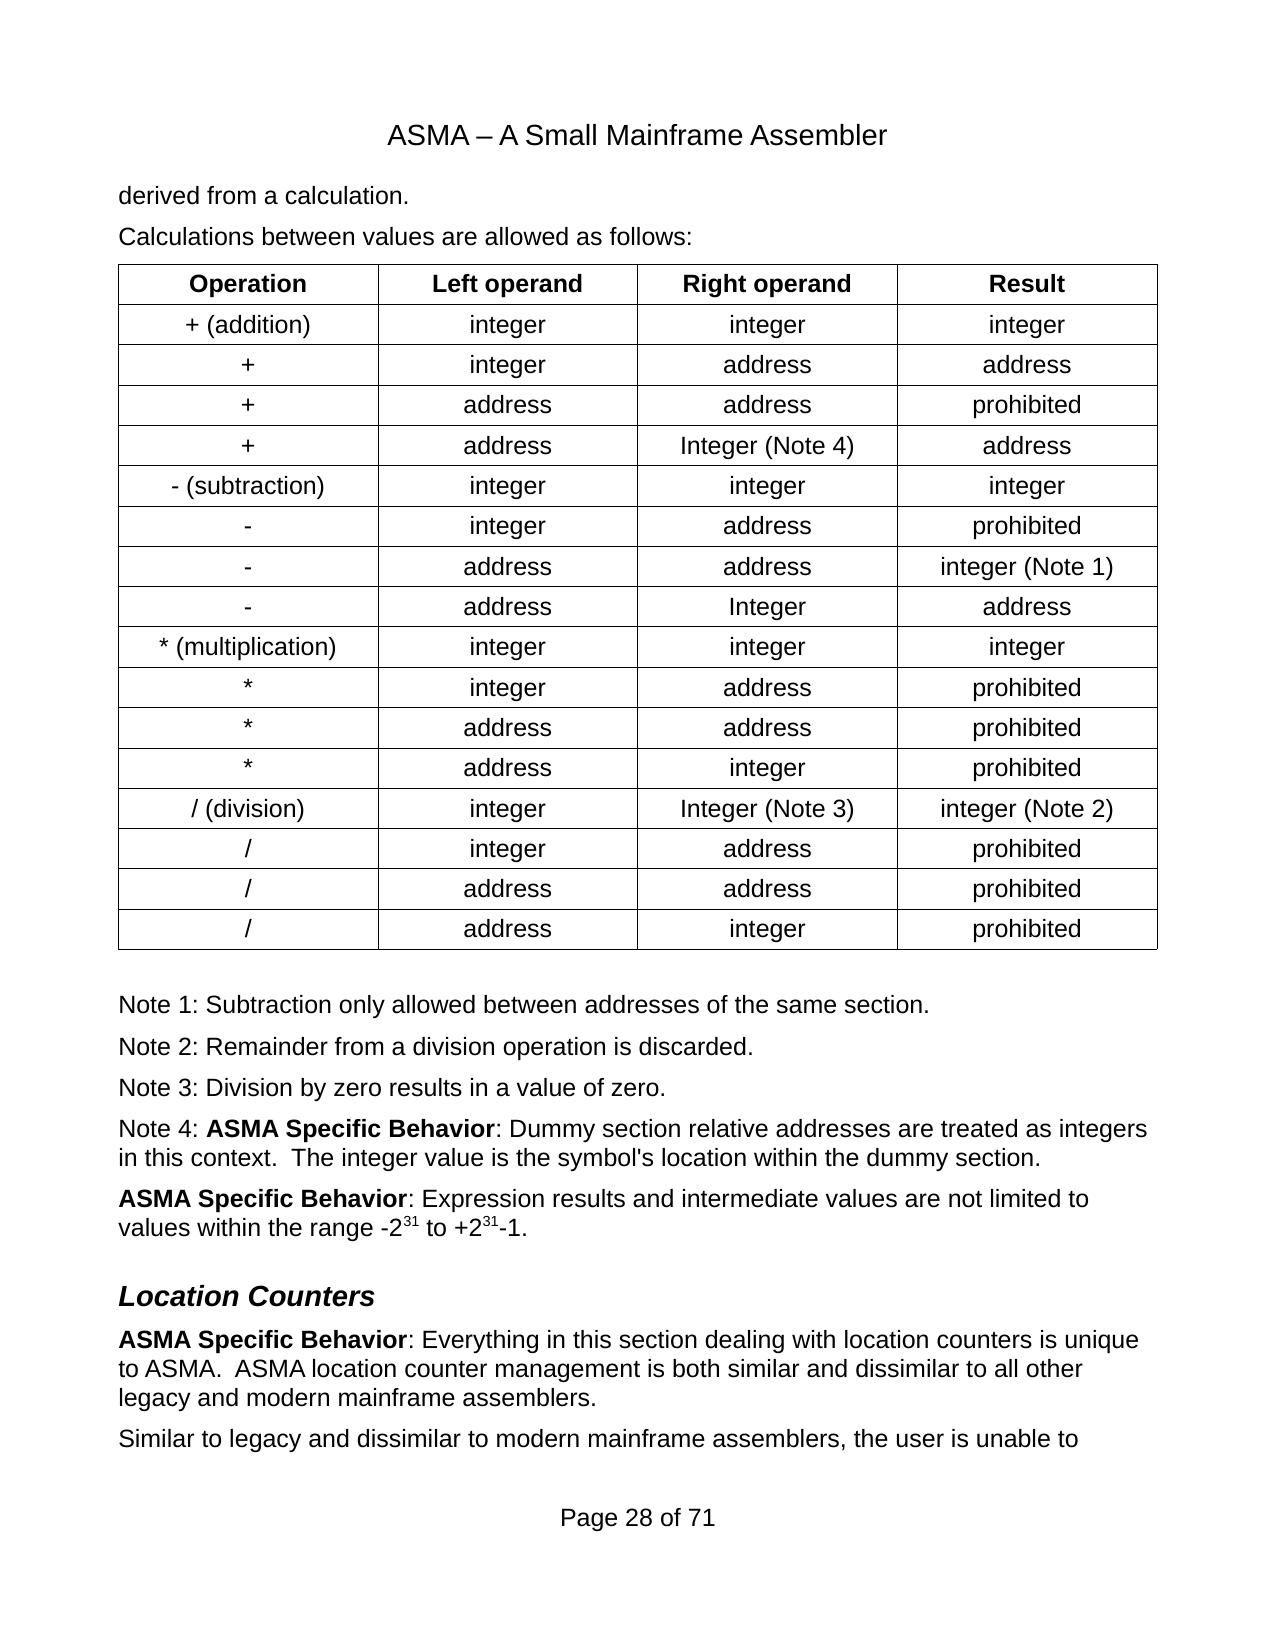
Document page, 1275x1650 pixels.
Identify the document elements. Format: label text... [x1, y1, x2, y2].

table_cell prohibited [898, 910, 1157, 949]
text Note 2: Remainder from a division operation is discarded. [118, 1032, 1157, 1060]
table_cell address [638, 869, 897, 909]
table_cell address [898, 426, 1157, 465]
table_cell prohibited [898, 507, 1157, 546]
table_cell address [638, 507, 897, 546]
text Note 3: Division by zero results in a value of zero. [118, 1073, 1157, 1102]
table_cell / (division) [119, 789, 378, 828]
table_cell Integer (Note 4) [638, 426, 897, 465]
table_cell prohibited [898, 668, 1157, 707]
table_cell prohibited [898, 829, 1157, 868]
table_cell address [379, 547, 637, 586]
table_cell address [898, 587, 1157, 626]
table_cell integer [898, 305, 1157, 344]
table_cell address [379, 708, 637, 747]
table_cell address [379, 749, 637, 788]
table_cell integer [379, 829, 637, 868]
table_cell integer [379, 789, 637, 828]
table_cell - [119, 507, 378, 546]
table_cell integer [638, 627, 897, 667]
table_cell prohibited [898, 749, 1157, 788]
table_cell integer [379, 305, 637, 344]
table_cell integer [898, 627, 1157, 667]
table_cell / [119, 910, 378, 949]
table_cell / [119, 829, 378, 868]
table_cell address [638, 708, 897, 747]
text ASMA Specific Behavior: Everything in this section dealing with location counters is unique to ASMA. ASMA location counter management is both similar and dissimilar to all other legacy and modern mainframe assemblers. [118, 1325, 1157, 1411]
table_header Right operand [638, 265, 897, 304]
table_cell integer [898, 466, 1157, 506]
table_cell - [119, 587, 378, 626]
text Calculations between values are allowed as follows: [118, 222, 1157, 251]
table_header Operation [119, 265, 378, 304]
table_cell address [638, 345, 897, 384]
table_cell integer [638, 305, 897, 344]
text Note 4: ASMA Specific Behavior: Dummy section relative addresses are treated as integers in this context. The integer value is the symbol's location within the dummy section. [118, 1114, 1157, 1172]
table_cell + [119, 345, 378, 384]
table_cell integer [379, 627, 637, 667]
table_cell address [638, 668, 897, 707]
table_cell - [119, 547, 378, 586]
subtitle Location Counters [118, 1279, 1157, 1313]
table_cell integer (Note 2) [898, 789, 1157, 828]
table_cell integer (Note 1) [898, 547, 1157, 586]
table_cell + (addition) [119, 305, 378, 344]
table_cell * [119, 708, 378, 747]
table_cell integer [379, 466, 637, 506]
table_cell integer [638, 466, 897, 506]
table_cell address [638, 829, 897, 868]
table_cell prohibited [898, 869, 1157, 909]
table_cell address [638, 386, 897, 425]
table_cell integer [638, 749, 897, 788]
text ASMA Specific Behavior: Expression results and intermediate values are not limited to values within the range -231 to +231-1. [118, 1184, 1157, 1242]
table_cell address [379, 587, 637, 626]
table_cell integer [638, 910, 897, 949]
table_cell integer [379, 668, 637, 707]
table_cell - (subtraction) [119, 466, 378, 506]
table_cell + [119, 386, 378, 425]
table_cell integer [379, 507, 637, 546]
table_cell integer [379, 345, 637, 384]
text Note 1: Subtraction only allowed between addresses of the same section. [118, 990, 1157, 1019]
text Similar to legacy and dissimilar to modern mainframe assemblers, the user is unable to [118, 1424, 1157, 1453]
table_cell * (multiplication) [119, 627, 378, 667]
table_cell address [379, 426, 637, 465]
table_cell address [379, 869, 637, 909]
table_cell address [379, 910, 637, 949]
table_cell address [638, 547, 897, 586]
table_cell Integer (Note 3) [638, 789, 897, 828]
table_header Result [898, 265, 1157, 304]
table_cell address [379, 386, 637, 425]
table_cell * [119, 668, 378, 707]
table_cell * [119, 749, 378, 788]
table_cell prohibited [898, 708, 1157, 747]
table_cell Integer [638, 587, 897, 626]
table_cell prohibited [898, 386, 1157, 425]
table_cell + [119, 426, 378, 465]
table_cell address [898, 345, 1157, 384]
table_header Left operand [379, 265, 637, 304]
text derived from a calculation. [118, 181, 1157, 210]
table_cell / [119, 869, 378, 909]
